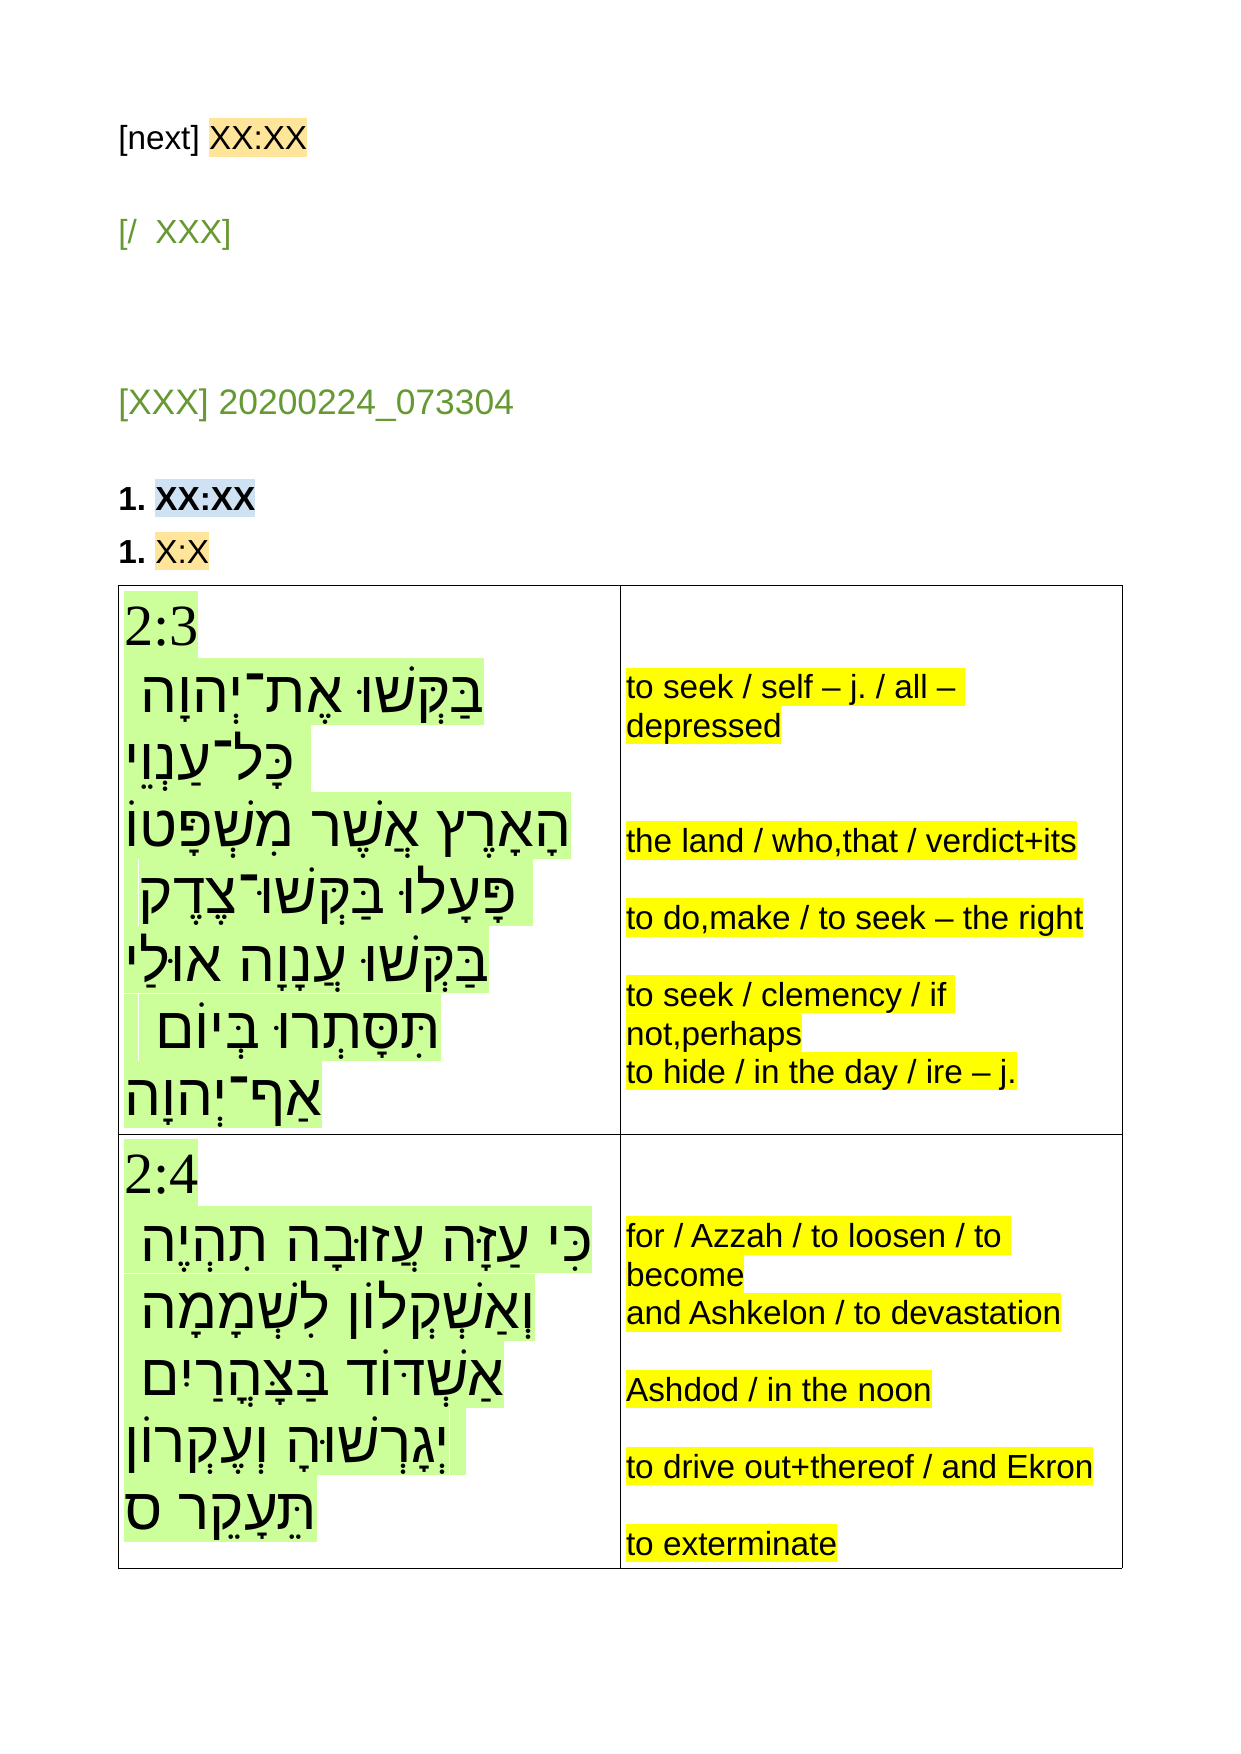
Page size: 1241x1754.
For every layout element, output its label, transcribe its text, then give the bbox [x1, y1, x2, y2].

text 1. X:X [118, 532, 1122, 570]
table_cell for / Azzah / to loosen / to become and Ashkelon / to devastation Ashdod / in the noon to drive out+thereof / and Ekron to exterminate [621, 1135, 1122, 1568]
table_cell 2:4 כִּי עַזָּה עֲזוּבָה תִהְיֶה וְאַשְׁקְלוֹן לִשְׁמָמָה אַשְׁדּוֹד בַּצָּהֳרַיִם יְגָרְשׁוּהָ וְעֶקְרוֹן תֵּעָקֵר ס [119, 1135, 620, 1568]
text [/ XXX] [118, 212, 1122, 251]
text [next] XX:XX [118, 118, 1122, 157]
table_header 2:3 בַּקְּשׁוּ אֶת־יְהוָה כָּל־עַנְוֵי הָאָרֶץ אֲשֶׁר מִשְׁפָּטוֹ פָּעָלוּ בַּקְּשׁוּ־צֶדֶק בַּקְּשׁוּ עֲנָוָה אוּלַי תִּסָּתְרוּ בְּיוֹם אַף־יְהוָה [119, 586, 620, 1133]
text 1. XX:XX [118, 479, 1122, 517]
table_header to seek / self – j. / all – depressed the land / who,that / verdict+its to do,make / to seek – the right to seek / clemency / if not,perhaps to hide / in the day / ire – j. [621, 586, 1122, 1133]
text [XXX] 20200224_073304 [118, 381, 1122, 422]
